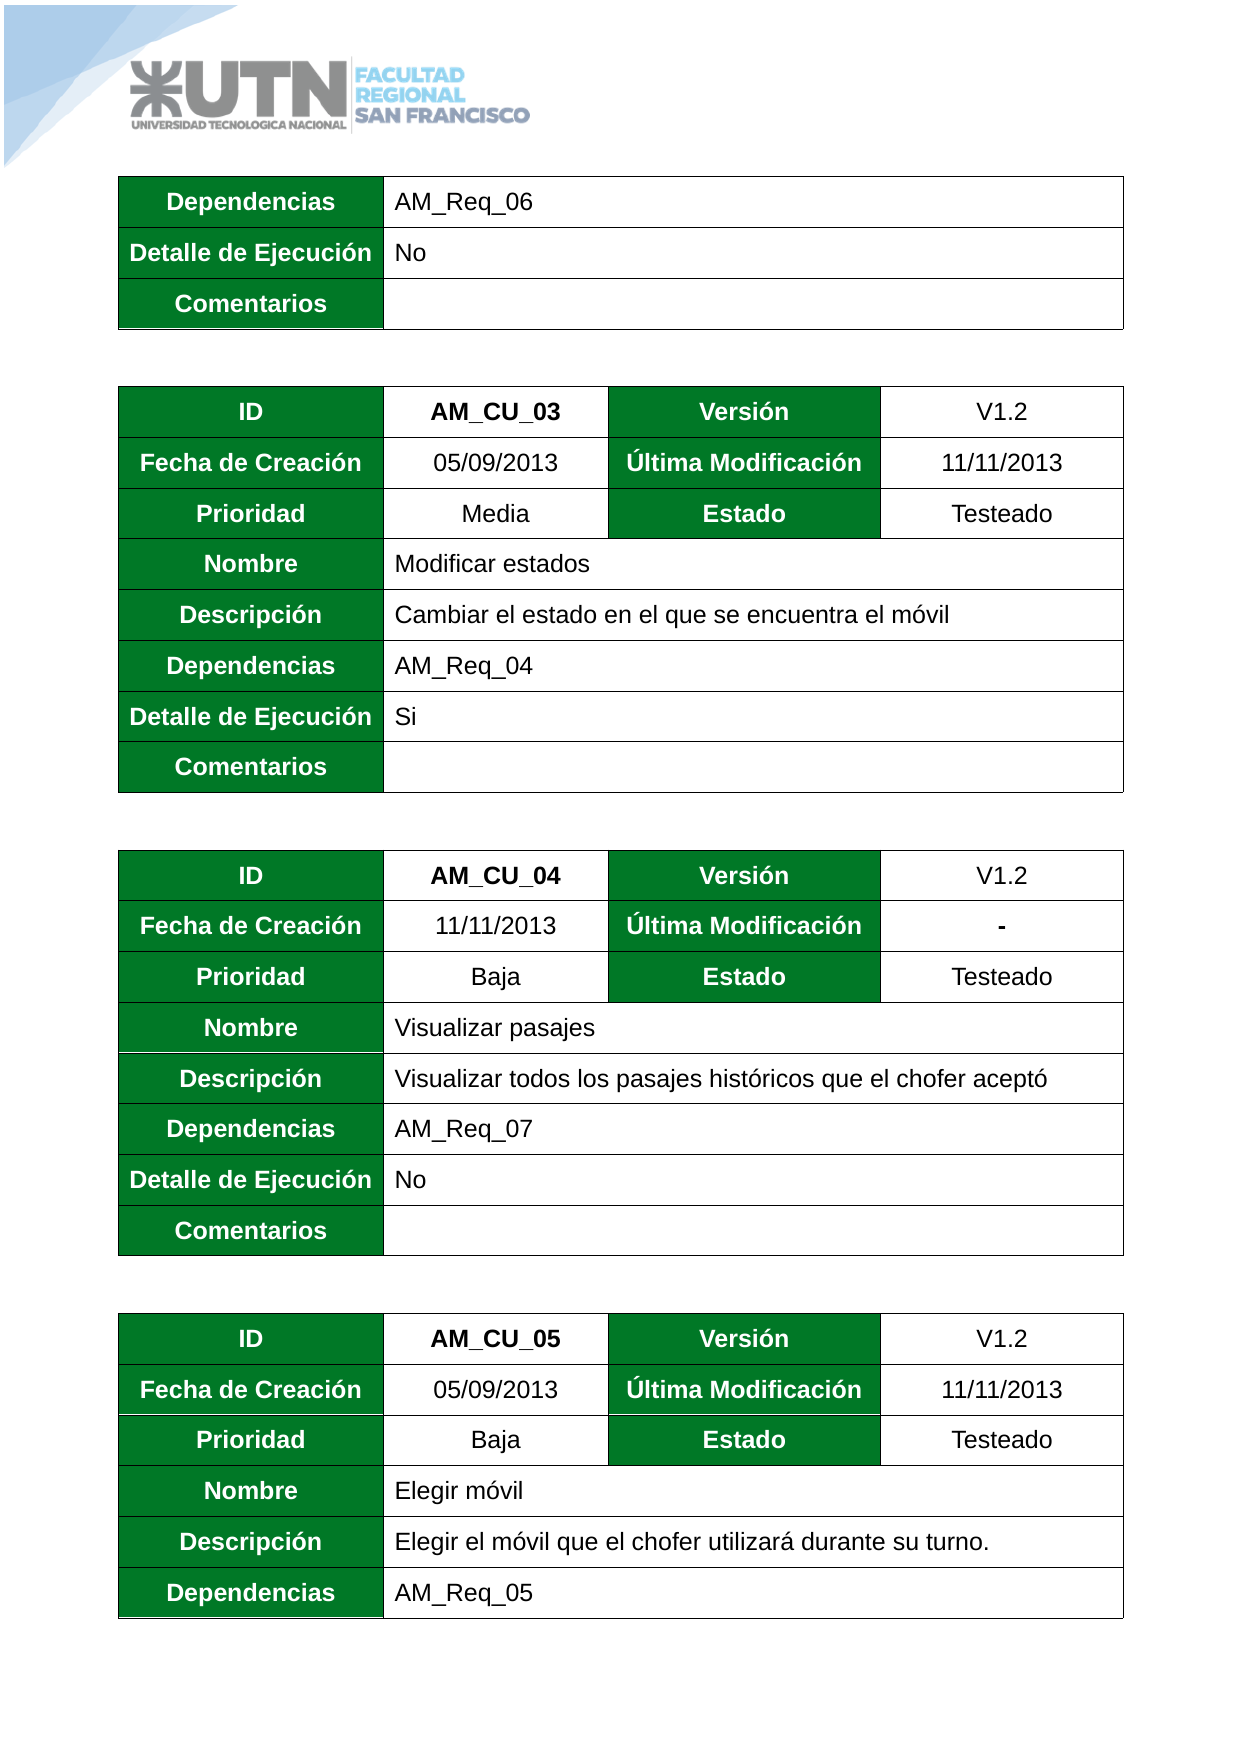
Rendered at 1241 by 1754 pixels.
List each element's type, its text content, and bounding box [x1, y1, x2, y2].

table_cell Última Modificación [609, 901, 880, 951]
table_cell Baja [384, 1416, 608, 1465]
table_cell - [881, 901, 1123, 951]
table_cell AM_Req_07 [384, 1104, 1123, 1154]
table_cell Detalle de Ejecución [119, 1155, 383, 1205]
table_cell Nombre [119, 1003, 383, 1052]
table_cell Prioridad [119, 489, 383, 538]
table_cell Prioridad [119, 1416, 383, 1465]
table_header Versión [609, 1314, 880, 1364]
table_header V1.2 [881, 1314, 1123, 1364]
table_cell Nombre [119, 539, 383, 589]
table_cell 11/11/2013 [384, 901, 608, 951]
table_cell Testeado [881, 1416, 1123, 1465]
table_cell Elegir móvil [384, 1466, 1123, 1516]
table_header V1.2 [881, 851, 1123, 900]
table_cell 11/11/2013 [881, 438, 1123, 488]
table_cell No [384, 1155, 1123, 1205]
table_header ID [119, 851, 383, 900]
table_cell Comentarios [119, 279, 383, 328]
table_header AM_CU_03 [384, 387, 608, 437]
table_cell Media [384, 489, 608, 538]
table_cell Prioridad [119, 952, 383, 1002]
table_cell [384, 279, 1123, 328]
table_cell Comentarios [119, 1206, 383, 1255]
picture [3, 5, 532, 169]
table_cell Nombre [119, 1466, 383, 1516]
table_cell 05/09/2013 [384, 1365, 608, 1414]
table_cell Descripción [119, 1517, 383, 1567]
table_header AM_CU_05 [384, 1314, 608, 1364]
table_cell Descripción [119, 1054, 383, 1103]
table_cell AM_Req_05 [384, 1568, 1123, 1617]
table_cell Estado [609, 952, 880, 1002]
table_header Versión [609, 387, 880, 437]
table_cell Fecha de Creación [119, 438, 383, 488]
table_cell Comentarios [119, 742, 383, 792]
table_cell Elegir el móvil que el chofer utilizará durante su turno. [384, 1517, 1123, 1567]
table_cell Dependencias [119, 1104, 383, 1154]
table_cell [384, 742, 1123, 792]
table_cell Dependencias [119, 177, 383, 227]
table_cell Estado [609, 489, 880, 538]
table_cell Visualizar pasajes [384, 1003, 1123, 1052]
table_cell Cambiar el estado en el que se encuentra el móvil [384, 590, 1123, 640]
table_cell [384, 1206, 1123, 1255]
table_cell Detalle de Ejecución [119, 692, 383, 741]
table_cell 11/11/2013 [881, 1365, 1123, 1414]
table_cell AM_Req_04 [384, 641, 1123, 691]
table_cell Si [384, 692, 1123, 741]
table_header AM_CU_04 [384, 851, 608, 900]
table_cell Modificar estados [384, 539, 1123, 589]
table_cell AM_Req_06 [384, 177, 1123, 227]
table_cell Testeado [881, 489, 1123, 538]
table_header ID [119, 1314, 383, 1364]
table_header Versión [609, 851, 880, 900]
table_cell Baja [384, 952, 608, 1002]
table_cell No [384, 228, 1123, 278]
table_header ID [119, 387, 383, 437]
table_cell Fecha de Creación [119, 1365, 383, 1414]
table_cell Última Modificación [609, 438, 880, 488]
table_header V1.2 [881, 387, 1123, 437]
table_cell Última Modificación [609, 1365, 880, 1414]
table_cell Testeado [881, 952, 1123, 1002]
table_cell Fecha de Creación [119, 901, 383, 951]
table_cell 05/09/2013 [384, 438, 608, 488]
table_cell Descripción [119, 590, 383, 640]
table_cell Estado [609, 1416, 880, 1465]
table_cell Dependencias [119, 1568, 383, 1617]
table_cell Visualizar todos los pasajes históricos que el chofer aceptó [384, 1054, 1123, 1103]
table_cell Dependencias [119, 641, 383, 691]
table_cell Detalle de Ejecución [119, 228, 383, 278]
